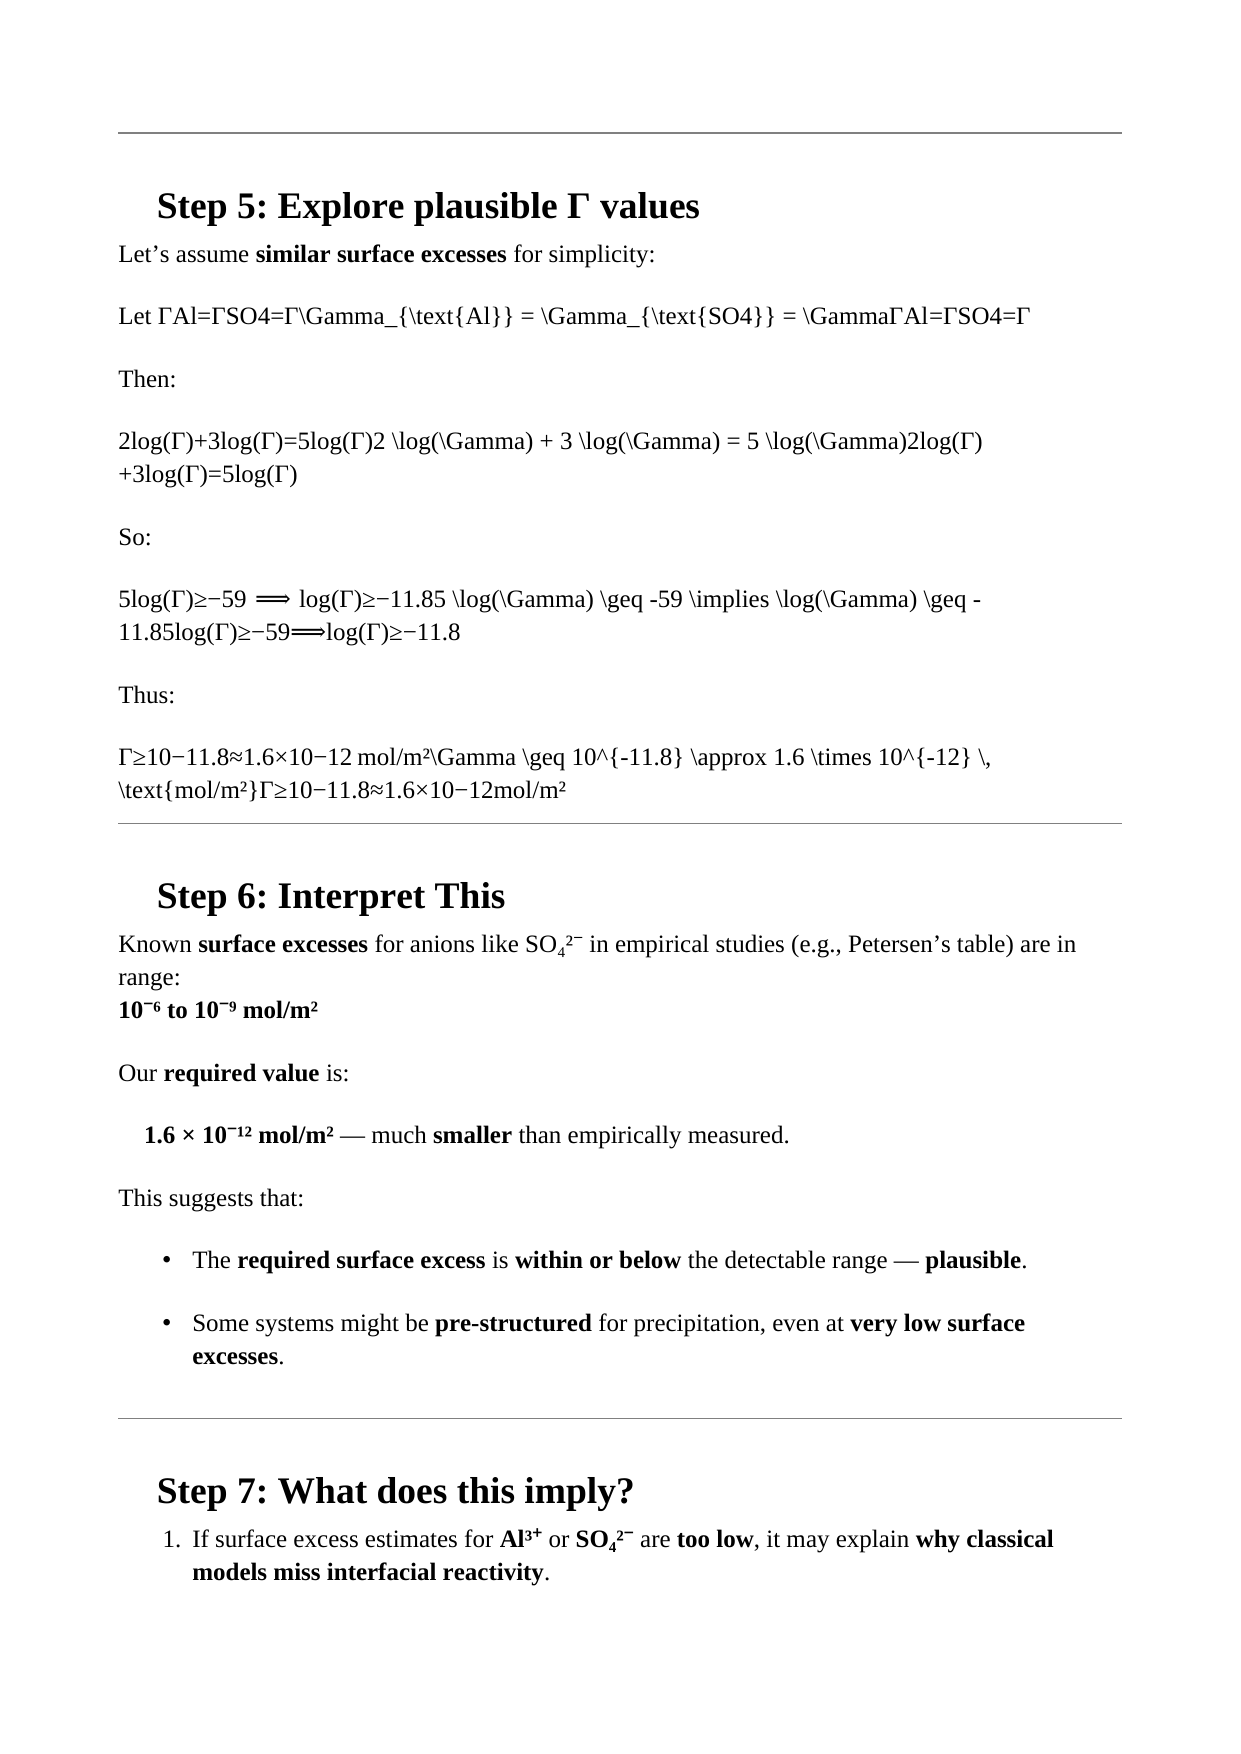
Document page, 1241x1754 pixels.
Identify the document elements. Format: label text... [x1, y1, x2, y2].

text Let’s assume similar surface excesses for simplicity: [118, 239, 1122, 268]
subtitle 🔬 Step 6: Interpret This [118, 873, 1122, 917]
text Our required value is: [118, 1058, 1122, 1086]
text 5log⁡(Γ)≥−59 ⟹ log⁡(Γ)≥−11.85 \log(\Gamma) \geq -59 \implies \log(\Gamma) \geq -11.85log(Γ)≥−59⟹log(Γ)≥−11.8 [118, 584, 1122, 646]
text ✅ 1.6 × 10⁻¹² mol/m² — much smaller than empirically measured. [118, 1120, 1122, 1149]
list The required surface excess is within or below the detectable range — plausible. [162, 1245, 1122, 1274]
text Γ≥10−11.8≈1.6×10−12 mol/m²\Gamma \geq 10^{-11.8} \approx 1.6 \times 10^{-12} \, \text{mol/m²}Γ≥10−11.8≈1.6×10−12mol/m² [118, 742, 1122, 804]
list If surface excess estimates for Al³⁺ or SO₄²⁻ are too low, it may explain why classical models miss interfacial reactivity. [162, 1524, 1122, 1586]
subtitle 🧪 Step 5: Explore plausible Γ values [118, 183, 1122, 226]
text Thus: [118, 680, 1122, 709]
text 2log⁡(Γ)+3log⁡(Γ)=5log⁡(Γ)2 \log(\Gamma) + 3 \log(\Gamma) = 5 \log(\Gamma)2log(Γ)+3log(Γ)=5log(Γ) [118, 426, 1122, 488]
subtitle 🚩 Step 7: What does this imply? [118, 1468, 1122, 1511]
text Known surface excesses for anions like SO₄²⁻ in empirical studies (e.g., Petersen’s table) are in range: 10⁻⁶ to 10⁻⁹ mol/m² [118, 929, 1122, 1024]
text Then: [118, 364, 1122, 393]
list Some systems might be pre-structured for precipitation, even at very low surface excesses. [162, 1308, 1122, 1369]
text So: [118, 522, 1122, 551]
text Let ΓAl=ΓSO4=Γ\Gamma_{\text{Al}} = \Gamma_{\text{SO4}} = \GammaΓAl​=ΓSO4​=Γ [118, 301, 1122, 330]
text This suggests that: [118, 1183, 1122, 1211]
